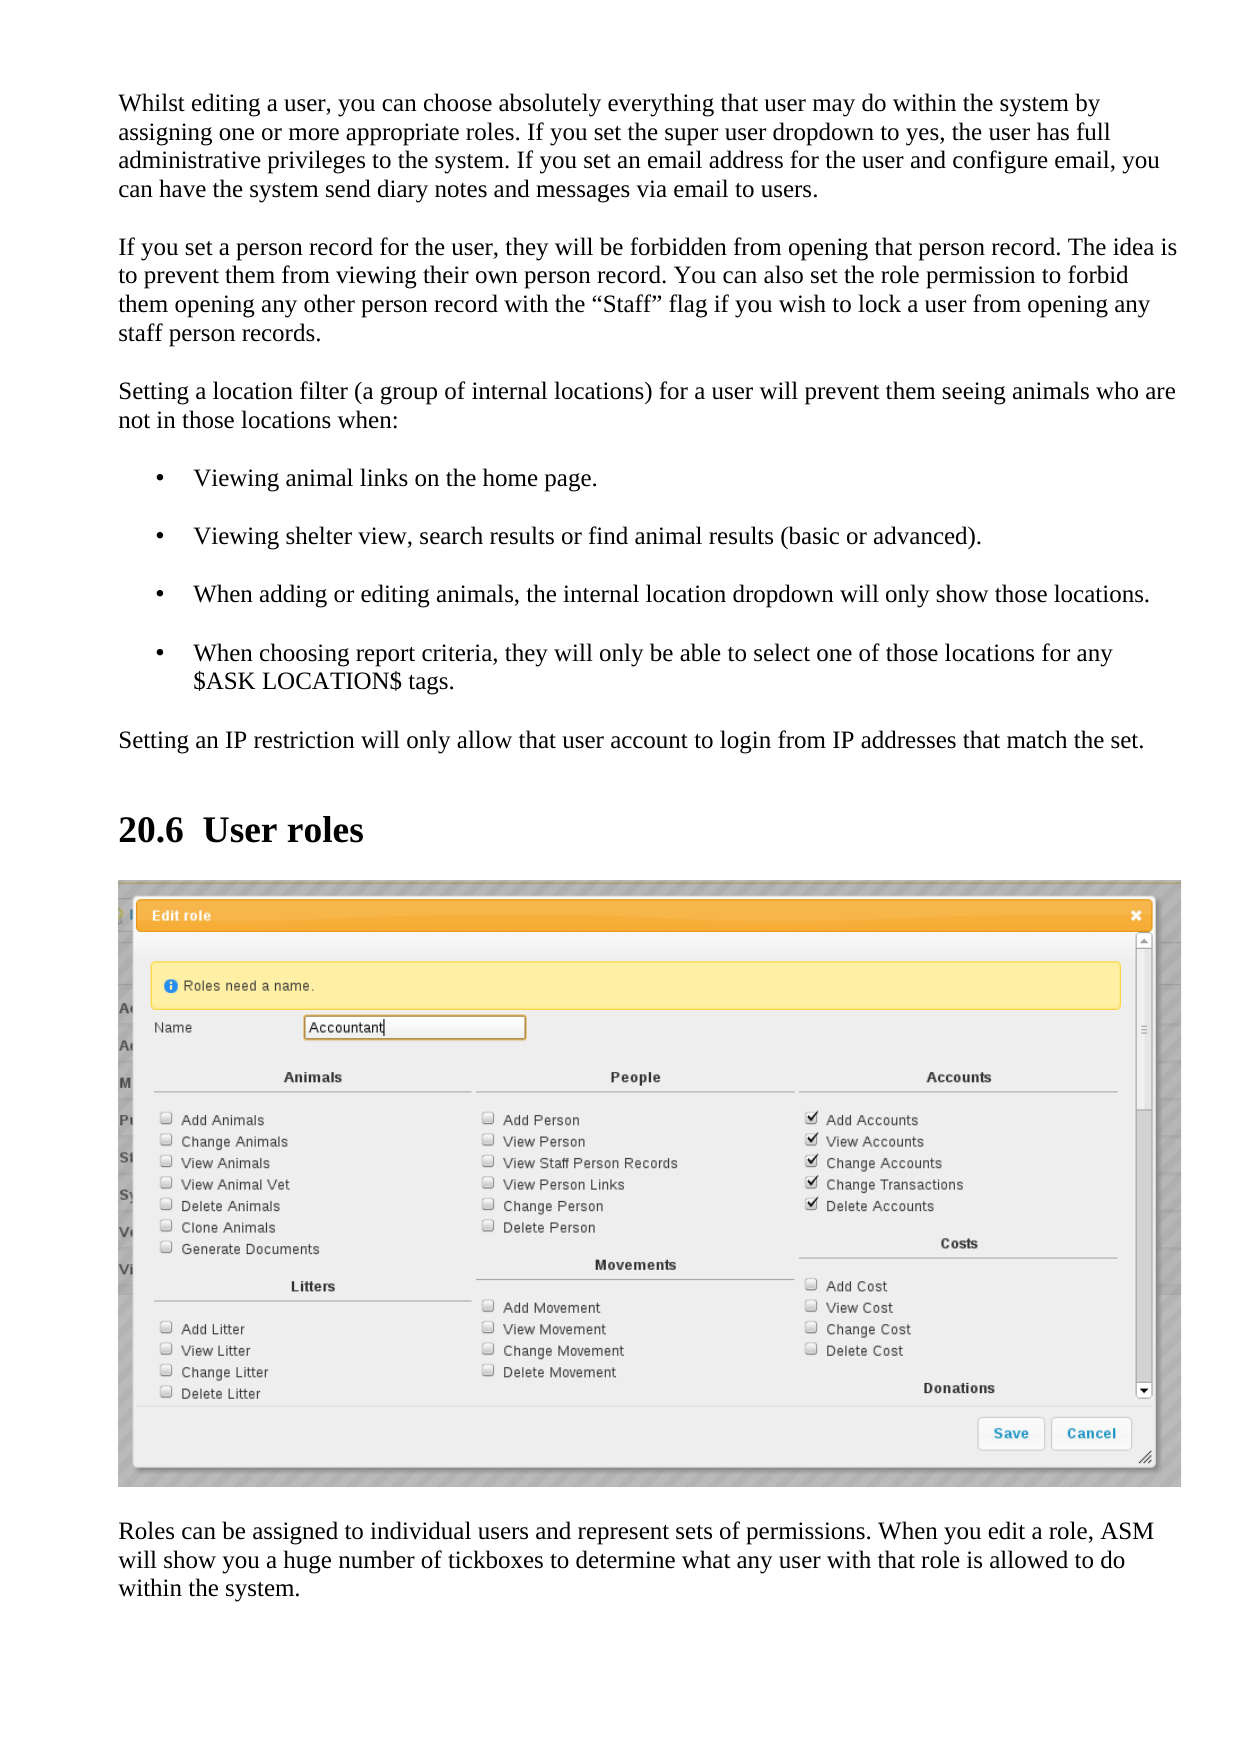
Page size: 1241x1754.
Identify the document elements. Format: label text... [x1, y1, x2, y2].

list Viewing animal links on the home page. [156, 463, 1181, 492]
text Roles can be assigned to individual users and represent sets of permissions. When you edit a role, ASM will show you a huge number of tickboxes to determine what any user with that role is allowed to do within the system. [118, 1516, 1181, 1602]
text If you set a person record for the user, they will be forbidden from opening that person record. The idea is to prevent them from viewing their own person record. You can also set the role permission to forbid them opening any other person record with the “Staff” flag if you wish to lock a user from opening any staff person records. [118, 232, 1181, 347]
text Whilst editing a user, you can choose absolutely everything that user may do within the system by assigning one or more appropriate roles. If you set the super user dropdown to yes, the user has full administrative privileges to the system. If you set an email address for the user and configure email, you can have the system send diary notes and messages via email to users. [118, 88, 1181, 203]
text Setting an IP restriction will only allow that user account to login from IP addresses that match the set. [118, 725, 1181, 753]
text Setting a location filter (a group of internal locations) for a user will prevent them seeing animals who are not in those locations when: [118, 376, 1181, 433]
list When choosing report criteria, they will only be able to select one of those locations for any $ASK LOCATION$ tags. [156, 638, 1181, 695]
list Viewing shelter view, search results or find animal results (basic or advanced). [156, 521, 1181, 550]
subtitle User roles [118, 808, 1181, 851]
picture [118, 880, 1182, 1487]
list When adding or editing animals, the internal location dropdown will only show those locations. [156, 579, 1181, 608]
